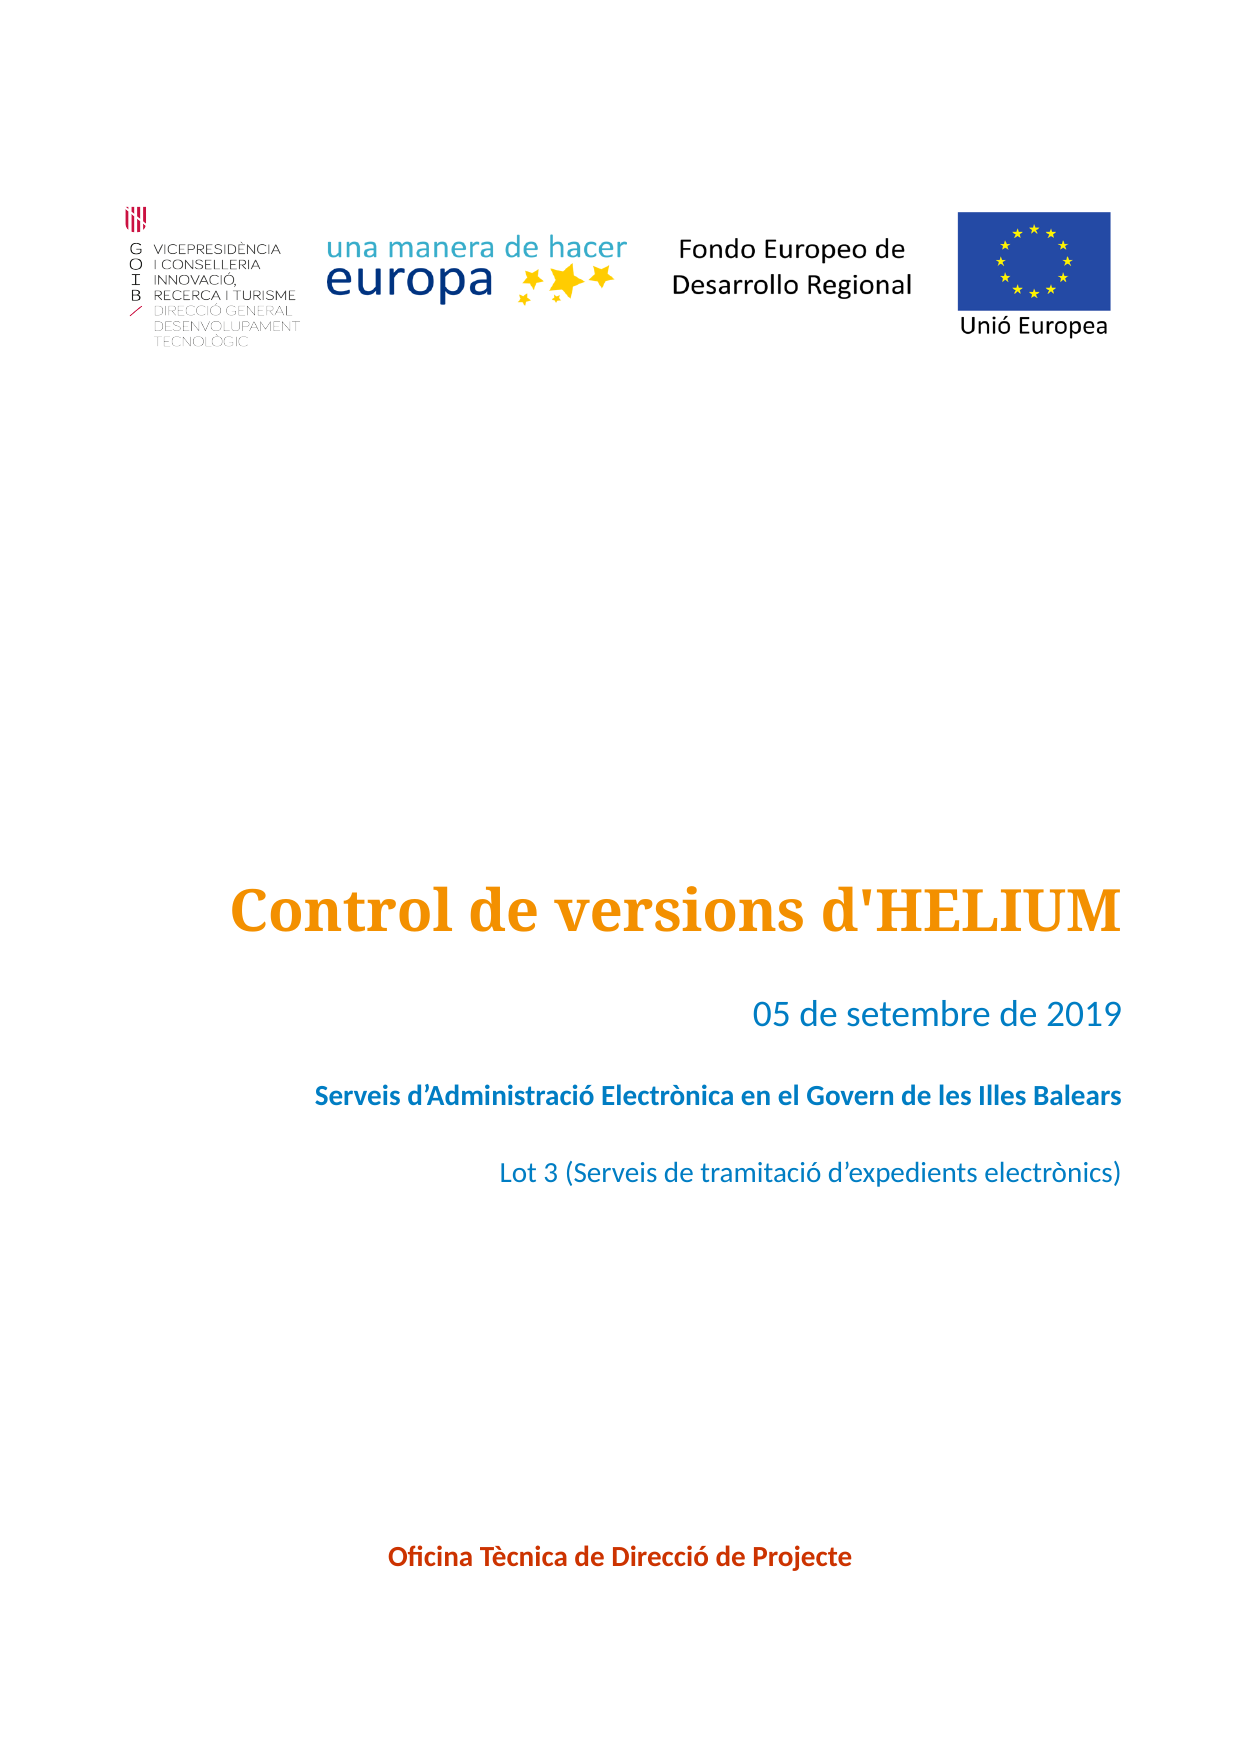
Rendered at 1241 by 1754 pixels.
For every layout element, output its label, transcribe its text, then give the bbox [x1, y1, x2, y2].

text Serveis d’Administració Electrònica en el Govern de les Illes Balears [118, 1077, 1122, 1113]
text Lot 3 (Serveis de tramitació d’expedients electrònics) [118, 1154, 1122, 1189]
picture [118, 202, 308, 351]
picture [321, 202, 1122, 352]
text Oficina Tècnica de Direcció de Projecte [118, 1538, 1122, 1574]
text Control de versions d'HELIUM [118, 869, 1122, 949]
text 05 de setembre de 2019 [118, 990, 1122, 1036]
